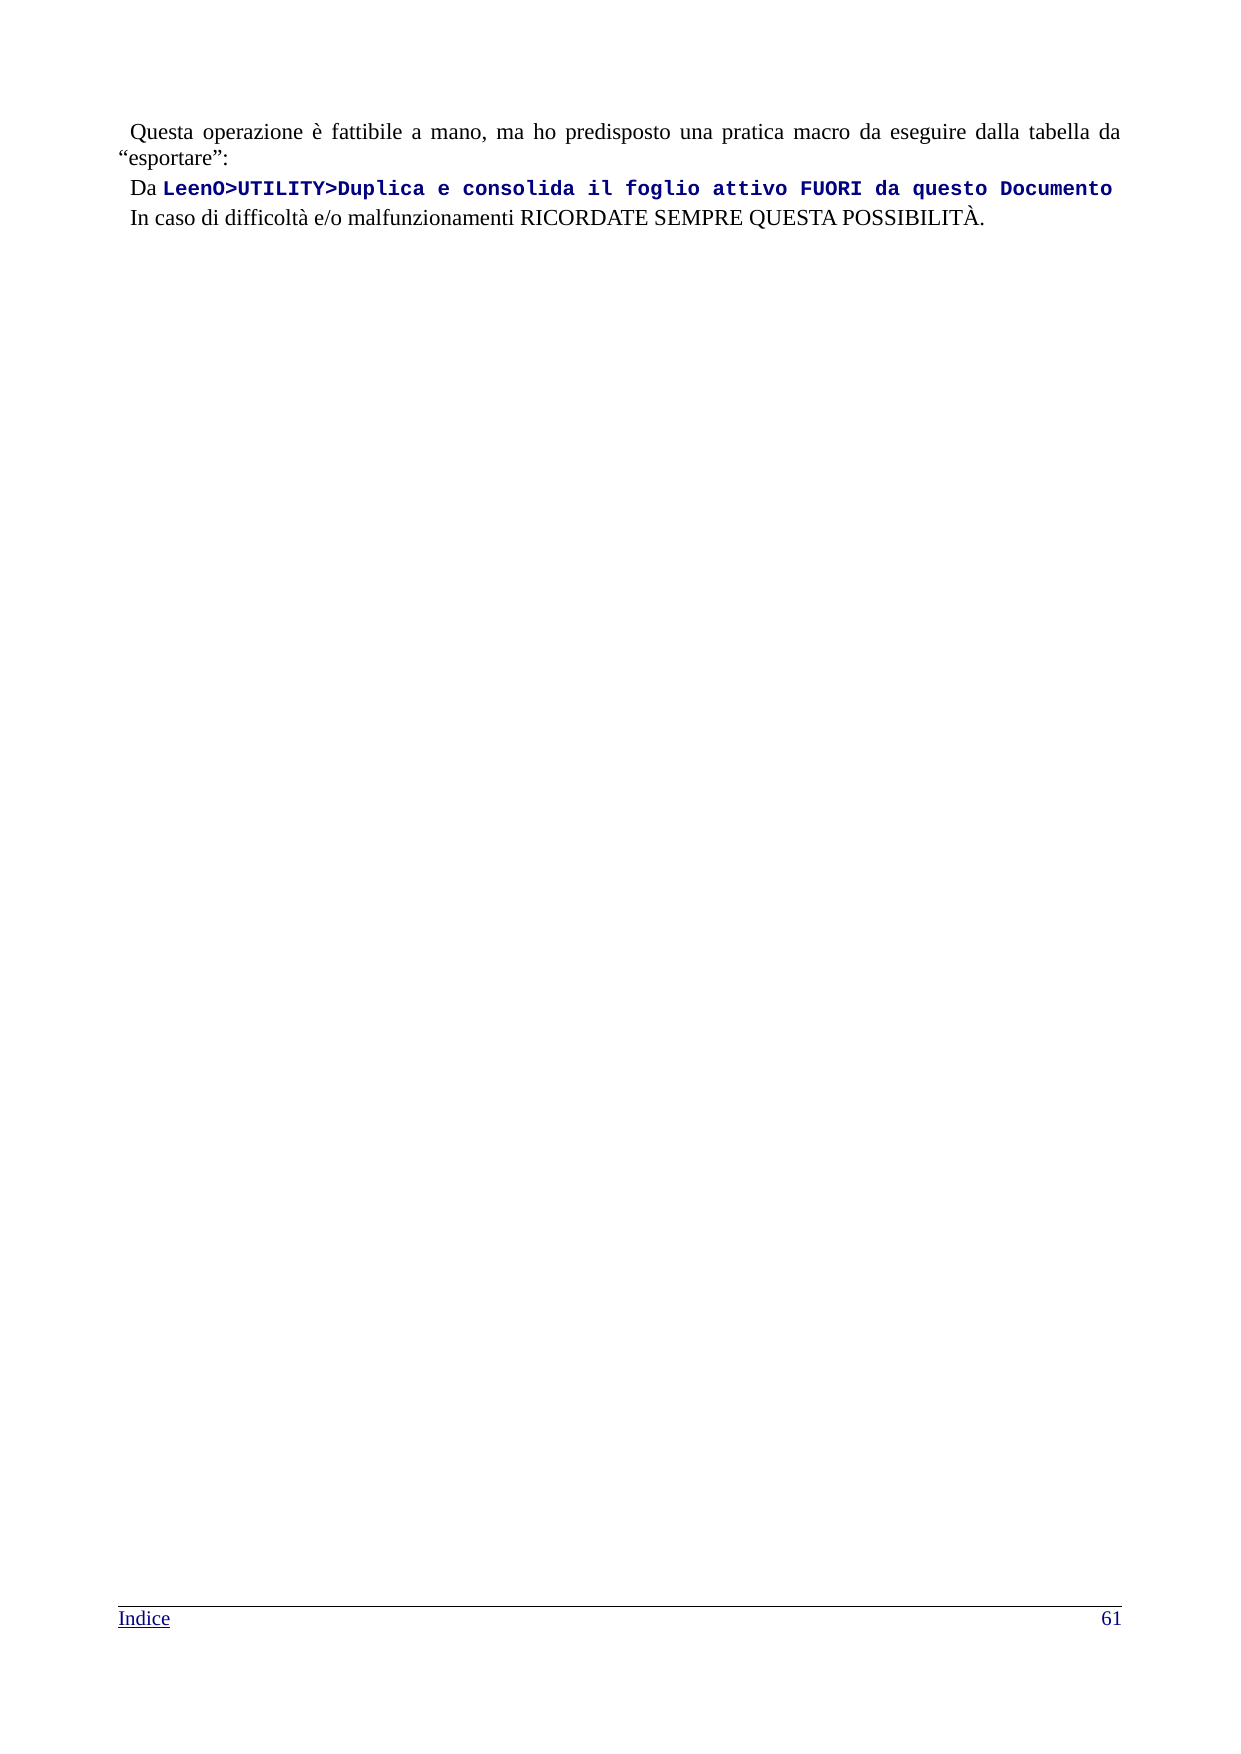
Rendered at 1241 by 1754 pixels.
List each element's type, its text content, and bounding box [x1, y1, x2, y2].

text Questa operazione è fattibile a mano, ma ho predisposto una pratica macro da eseguire dalla tabella da “esportare”: [118, 118, 1122, 171]
text In caso di difficoltà e/o malfunzionamenti RICORDATE SEMPRE QUESTA POSSIBILITÀ. [118, 204, 1122, 231]
text Da LeenO>UTILITY>Duplica e consolida il foglio attivo FUORI da questo Documento [118, 174, 1122, 201]
